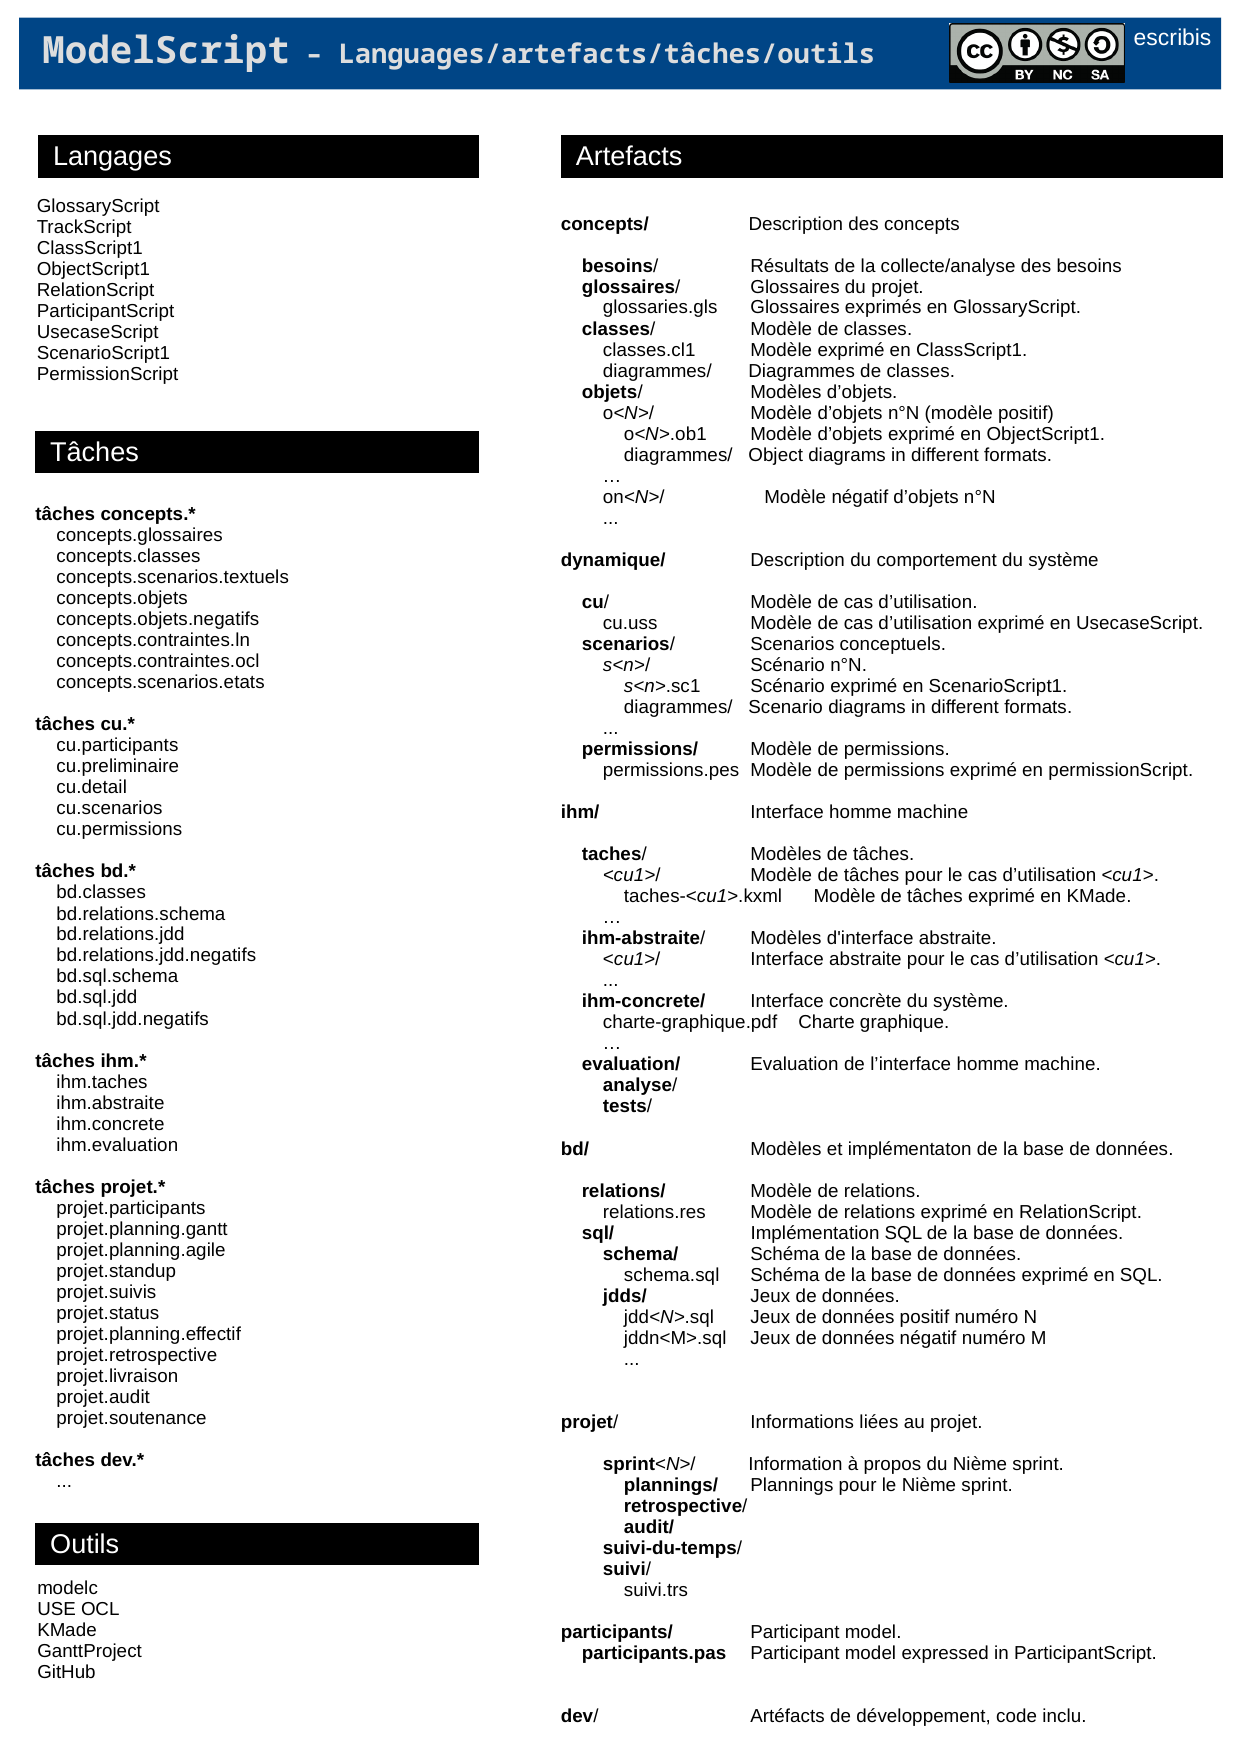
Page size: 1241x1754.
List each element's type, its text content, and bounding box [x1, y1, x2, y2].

text_box escribis [1119, 17, 1229, 59]
text_box [19, 17, 1222, 90]
text_box modelc USE OCL KMade GanttProject GitHub [22, 1570, 292, 1701]
text_box tâches concepts.* concepts.glossaires concepts.classes concepts.scenarios.textuels concepts.objets concepts.objets.negatifs concepts.contraintes.ln concepts.contraintes.ocl concepts.scenarios.etats tâches cu.* cu.participants cu.preliminaire cu.detail cu.scenarios cu.permissions tâches bd.* bd.classes bd.relations.schema bd.relations.jdd bd.relations.jdd.negatifs bd.sql.schema bd.sql.jdd bd.sql.jdd.negatifs tâches ihm.* ihm.taches ihm.abstraite ihm.concrete ihm.evaluation tâches projet.* projet.participants projet.planning.gantt projet.planning.agile projet.standup projet.suivis projet.status projet.planning.effectif projet.retrospective projet.livraison projet.audit projet.soutenance tâches dev.* ... [20, 496, 384, 1521]
text_box ModelScript – Languages/artefacts/tâches/outils [0, 18, 906, 80]
text_box Outils [35, 1523, 479, 1565]
text_box Artefacts [561, 135, 1223, 178]
picture [949, 23, 1125, 83]
text_box GlossaryScript TrackScript ClassScript1 ObjectScript1 RelationScript ParticipantScript UsecaseScript ScenarioScript1 PermissionScript [22, 188, 291, 414]
text_box Langages [38, 135, 479, 178]
text_box Tâches [35, 431, 479, 473]
text_box concepts/ Description des concepts besoins/ Résultats de la collecte/analyse des besoins glossaires/ Glossaires du projet. glossaries.gls Glossaires exprimés en GlossaryScript. classes/ Modèle de classes. classes.cl1 Modèle exprimé en ClassScript1. diagrammes/ Diagrammes de classes. objets/ Modèles d’objets. o<N>/ Modèle d’objets n°N (modèle positif) o<N>.ob1 Modèle d’objets exprimé en ObjectScript1. diagrammes/ Object diagrams in different formats. … on<N>/ Modèle négatif d’objets n°N ... dynamique/ Description du comportement du système cu/ Modèle de cas d’utilisation. cu.uss Modèle de cas d’utilisation exprimé en UsecaseScript. scenarios/ Scenarios conceptuels. s<n>/ Scénario n°N. s<n>.sc1 Scénario exprimé en ScenarioScript1. diagrammes/ Scenario diagrams in different formats. ... permissions/ Modèle de permissions. permissions.pes Modèle de permissions exprimé en permissionScript. ihm/ Interface homme machine taches/ Modèles de tâches. <cu1>/ Modèle de tâches pour le cas d’utilisation <cu1>. taches-<cu1>.kxml Modèle de tâches exprimé en KMade. … ihm-abstraite/ Modèles d'interface abstraite. <cu1>/ Interface abstraite pour le cas d’utilisation <cu1>. ... ihm-concrete/ Interface concrète du système. charte-graphique.pdf Charte graphique. … evaluation/ Evaluation de l’interface homme machine. analyse/ tests/ bd/ Modèles et implémentaton de la base de données. relations/ Modèle de relations. relations.res Modèle de relations exprimé en RelationScript. sql/ Implémentation SQL de la base de données. schema/ Schéma de la base de données. schema.sql Schéma de la base de données exprimé en SQL. jdds/ Jeux de données. jdd<N>.sql Jeux de données positif numéro N jddn<M>.sql Jeux de données négatif numéro M ... projet/ Informations liées au projet. sprint<N>/ Information à propos du Nième sprint. plannings/ Plannings pour le Nième sprint. retrospective/ audit/ suivi-du-temps/ suivi/ suivi.trs participants/ Participant model. participants.pas Participant model expressed in ParticipantScript. dev/ Artéfacts de développement, code inclu. [546, 205, 1241, 1754]
